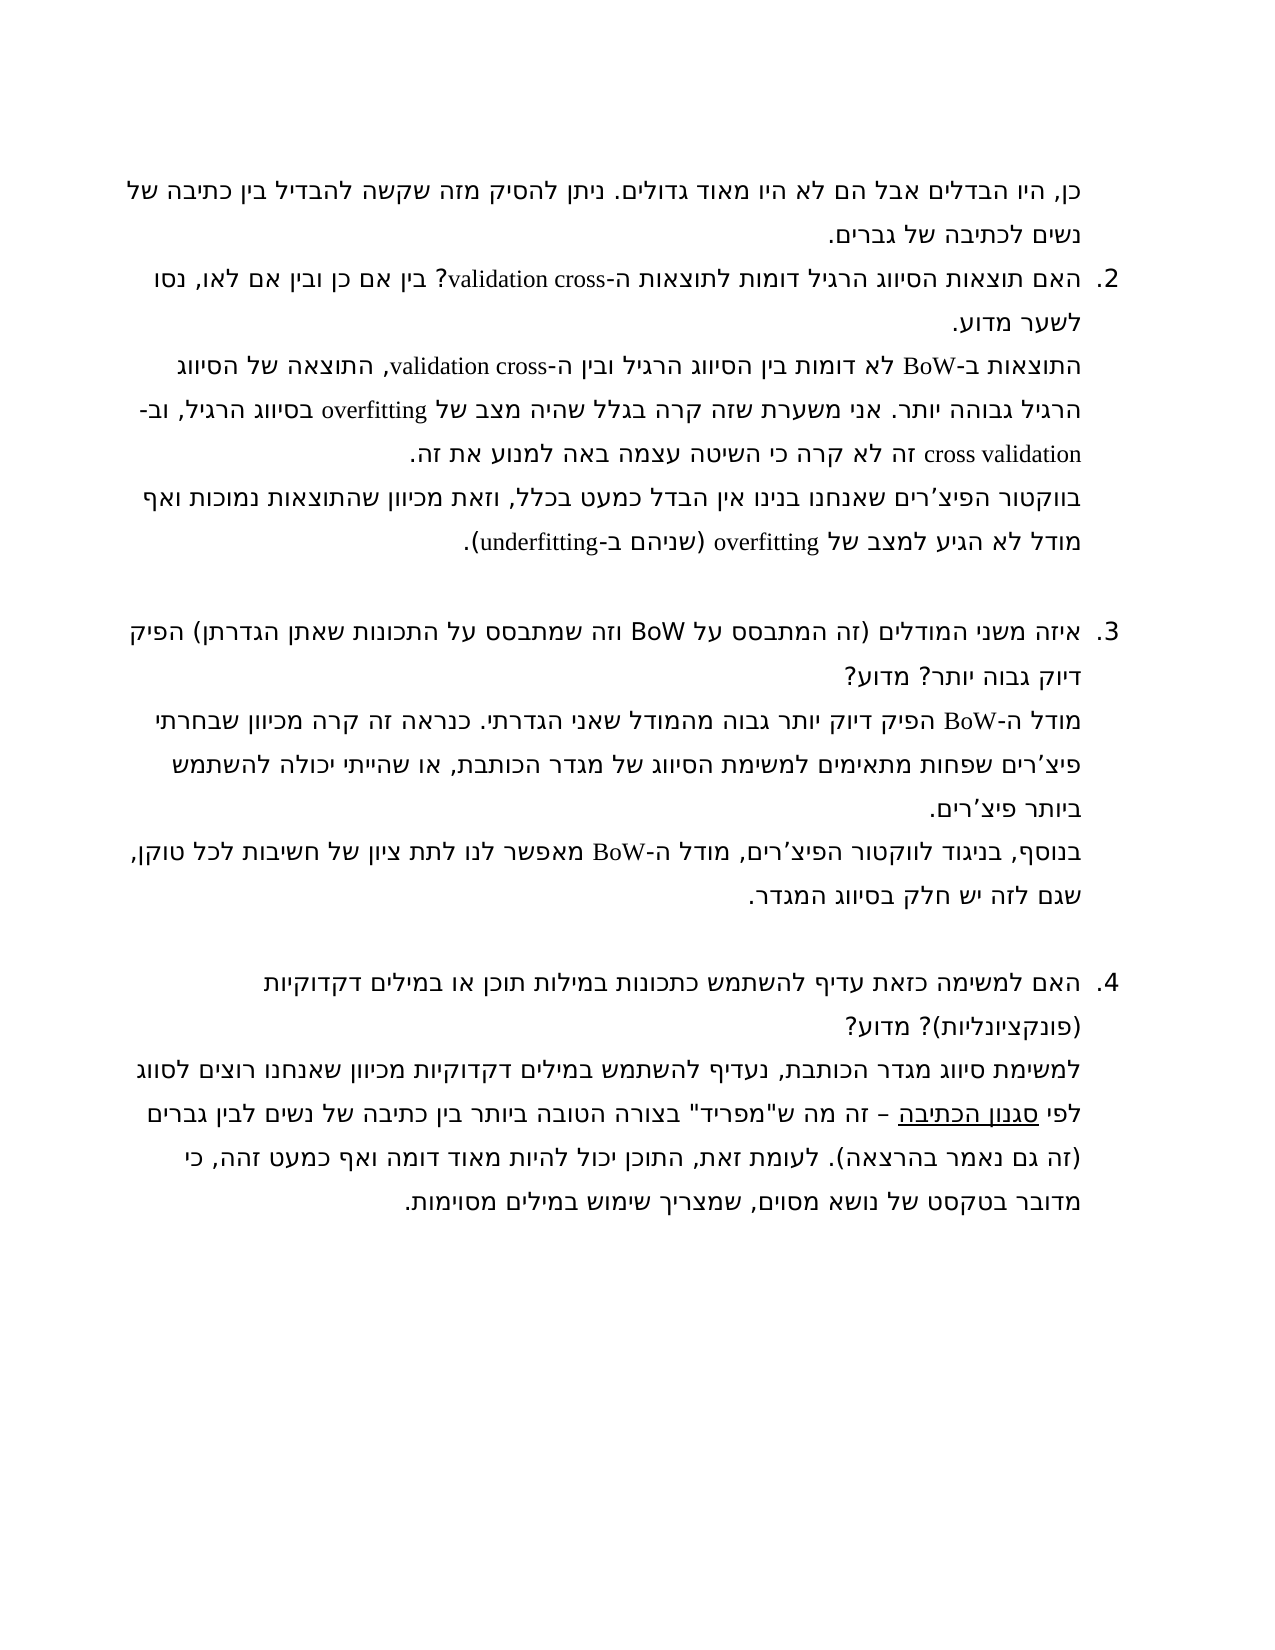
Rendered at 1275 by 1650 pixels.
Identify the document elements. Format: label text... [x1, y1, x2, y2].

list האם למשימה כזאת עדיף להשתמש כתכונות במילות תוכן או במילים דקדוקיות (פונקציונליות)? מדוע? [118, 968, 1119, 1041]
list האם תוצאות הסיווג הרגיל דומות לתוצאות ה-validation cross? בין אם כן ובין אם לאו, נסו לשער מדוע. [118, 264, 1119, 337]
list כן, היו הבדלים אבל הם לא היו מאוד גדולים. ניתן להסיק מזה שקשה להבדיל בין כתיבה של נשים לכתיבה של גברים. [118, 176, 1119, 249]
list איזה משני המודלים (זה המתבסס על BoW וזה שמתבסס על התכונות שאתן הגדרתן) הפיק דיוק גבוה יותר? מדוע? [118, 614, 1119, 692]
list מודל ה-BoW הפיק דיוק יותר גבוה מהמודל שאני הגדרתי. כנראה זה קרה מכיוון שבחרתי פיצ’רים שפחות מתאימים למשימת הסיווג של מגדר הכותבת, או שהייתי יכולה להשתמש ביותר פיצ’רים. [118, 706, 1119, 823]
list בנוסף, בניגוד לווקטור הפיצ’רים, מודל ה-BoW מאפשר לנו לתת ציון של חשיבות לכל טוקן, שגם לזה יש חלק בסיווג המגדר. [118, 837, 1119, 911]
list התוצאות ב-BoW לא דומות בין הסיווג הרגיל ובין ה-validation cross, התוצאה של הסיווג הרגיל גבוהה יותר. אני משערת שזה קרה בגלל שהיה מצב של overfitting בסיווג הרגיל, וב-cross validation זה לא קרה כי השיטה עצמה באה למנוע את זה. [118, 351, 1119, 468]
list למשימת סיווג מגדר הכותבת, נעדיף להשתמש במילים דקדוקיות מכיוון שאנחנו רוצים לסווג לפי סגנון הכתיבה – זה מה ש"מפריד" בצורה הטובה ביותר בין כתיבה של נשים לבין גברים (זה גם נאמר בהרצאה). לעומת זאת, התוכן יכול להיות מאוד דומה ואף כמעט זהה, כי מדובר בטקסט של נושא מסוים, שמצריך שימוש במילים מסוימות. [118, 1056, 1119, 1216]
list בווקטור הפיצ’רים שאנחנו בנינו אין הבדל כמעט בכלל, וזאת מכיוון שהתוצאות נמוכות ואף מודל לא הגיע למצב של overfitting (שניהם ב-underfitting). [118, 483, 1119, 556]
